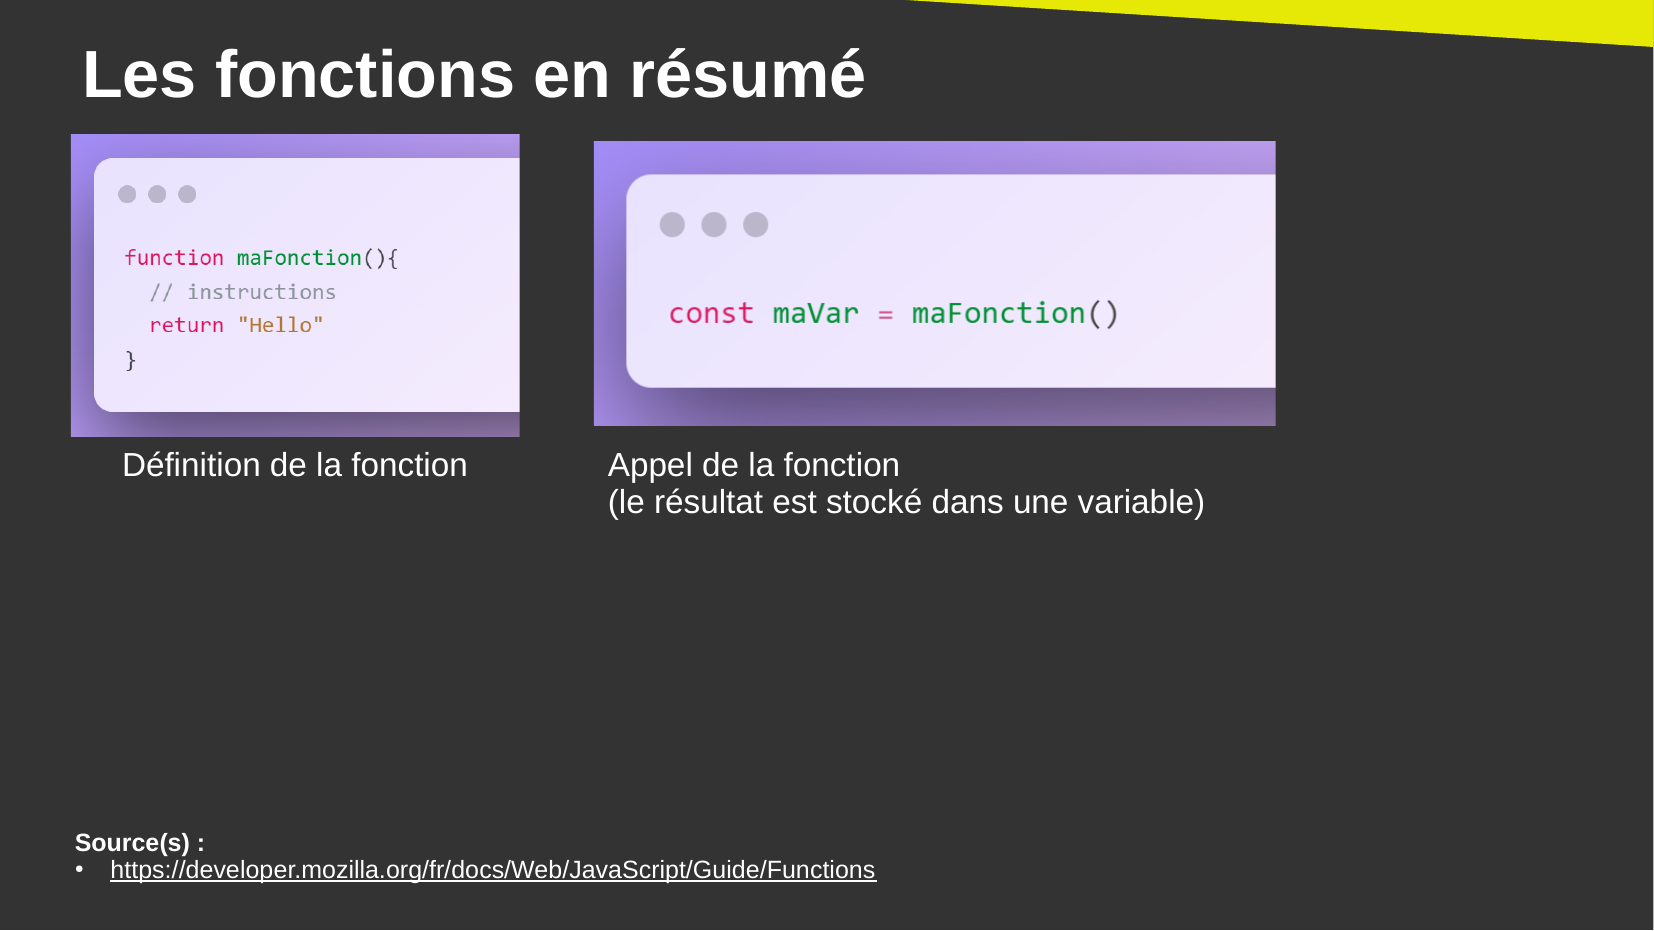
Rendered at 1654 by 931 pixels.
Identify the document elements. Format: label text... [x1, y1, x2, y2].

text_box Définition de la fonction [70, 439, 520, 497]
text_box Source(s) : https://developer.mozilla.org/fr/docs/Web/JavaScript/Guide/Functions [60, 820, 1583, 892]
picture [70, 134, 520, 438]
title Les fonctions en résumé [82, 37, 1571, 114]
text_box [906, 0, 1654, 47]
picture [593, 141, 1276, 426]
text_box Appel de la fonction (le résultat est stocké dans une variable) [593, 439, 1279, 532]
